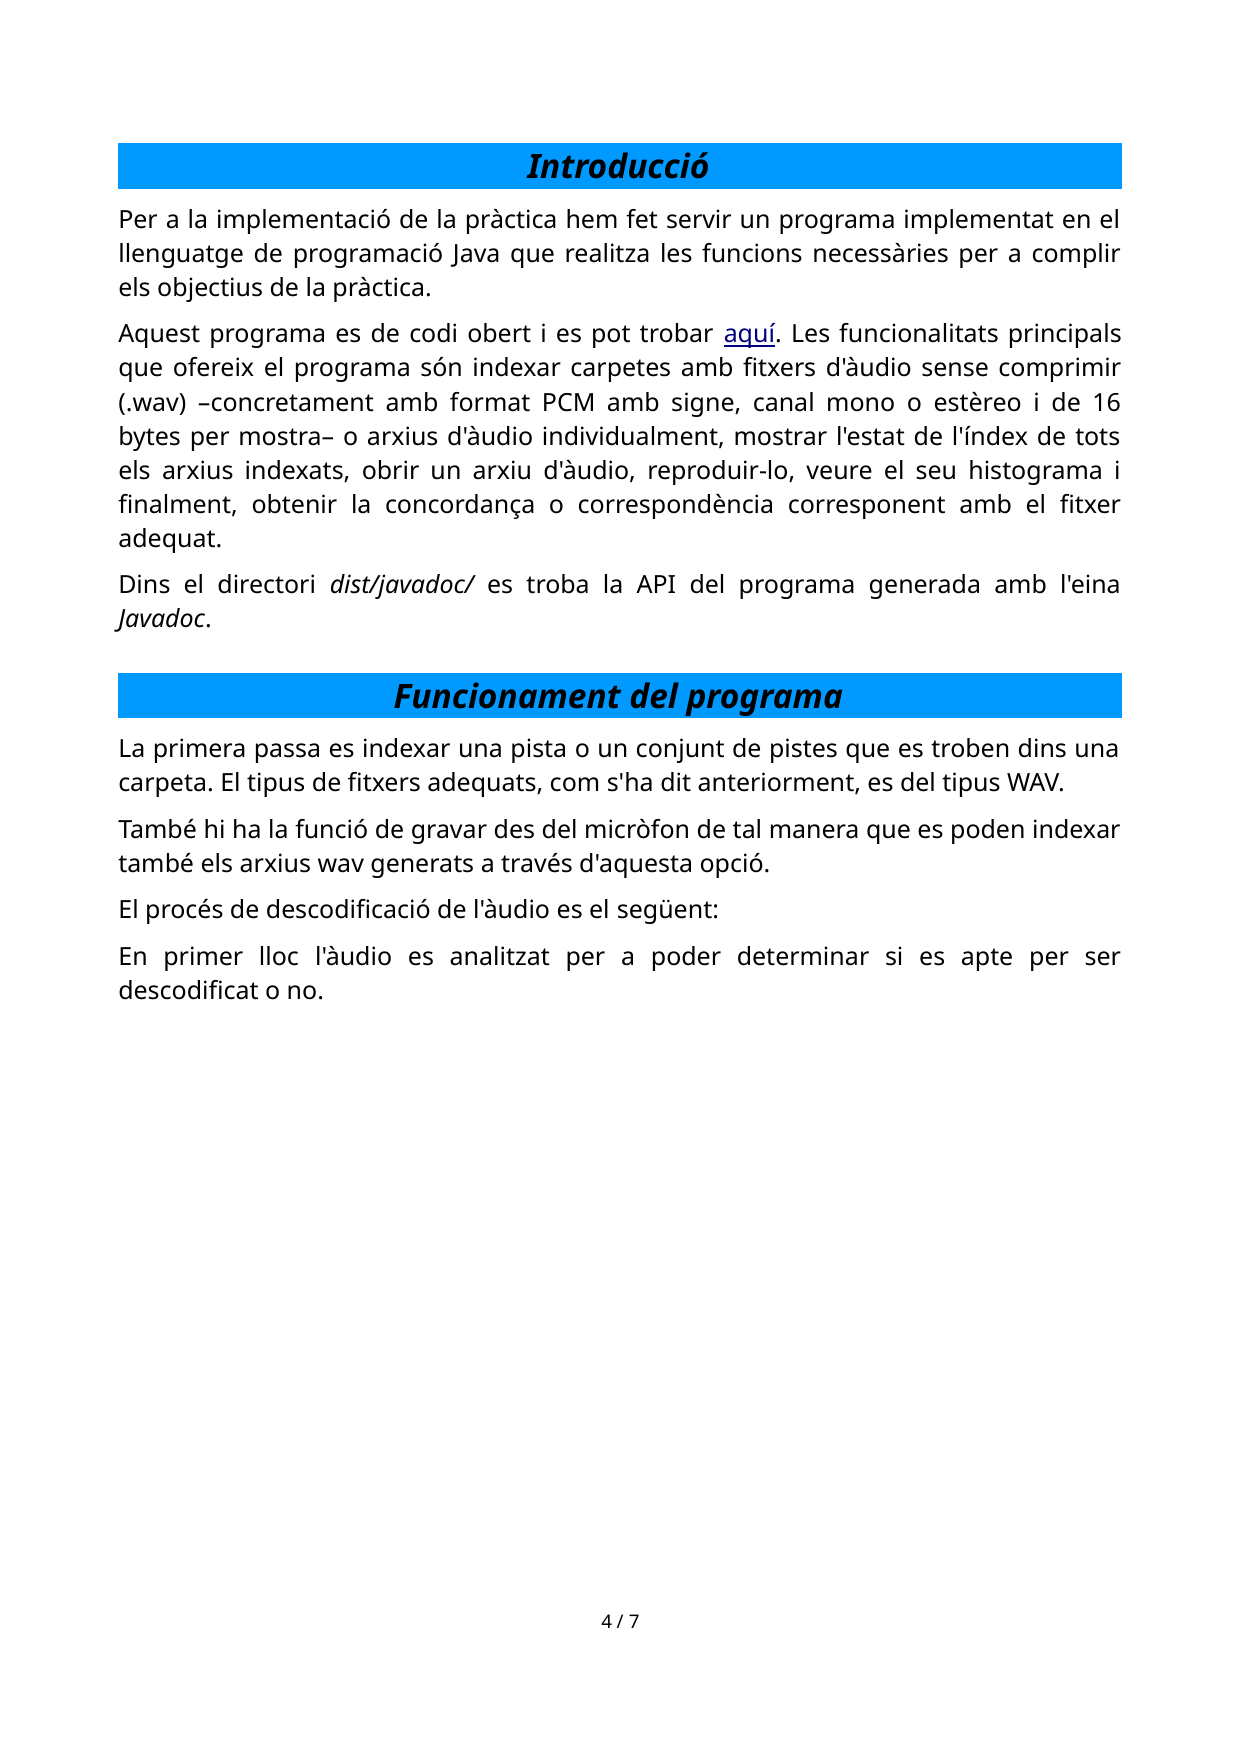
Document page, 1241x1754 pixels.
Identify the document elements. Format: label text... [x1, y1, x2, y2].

text La primera passa es indexar una pista o un conjunt de pistes que es troben dins una carpeta. El tipus de fitxers adequats, com s'ha dit anteriorment, es del tipus WAV. [118, 731, 1122, 799]
subtitle Dins el directori dist/javadoc/ es troba la API del programa generada amb l'eina Javadoc. [118, 567, 1122, 635]
text El procés de descodificació de l'àudio es el següent: [118, 892, 1122, 926]
text També hi ha la funció de gravar des del micròfon de tal manera que es poden indexar també els arxius wav generats a través d'aquesta opció. [118, 811, 1122, 879]
subtitle Funcionament del programa [118, 673, 1122, 718]
text Aquest programa es de codi obert i es pot trobar aquí. Les funcionalitats principals que ofereix el programa són indexar carpetes amb fitxers d'àudio sense comprimir (.wav) –concretament amb format PCM amb signe, canal mono o estèreo i de 16 bytes per mostra– o arxius d'àudio individualment, mostrar l'estat de l'índex de tots els arxius indexats, obrir un arxiu d'àudio, reproduir-lo, veure el seu histograma i finalment, obtenir la concordança o correspondència corresponent amb el fitxer adequat. [118, 316, 1122, 554]
subtitle Introducció [118, 143, 1122, 189]
text En primer lloc l'àudio es analitzat per a poder determinar si es apte per ser descodificat o no. [118, 939, 1122, 1007]
text Per a la implementació de la pràctica hem fet servir un programa implementat en el llenguatge de programació Java que realitza les funcions necessàries per a complir els objectius de la pràctica. [118, 201, 1122, 303]
